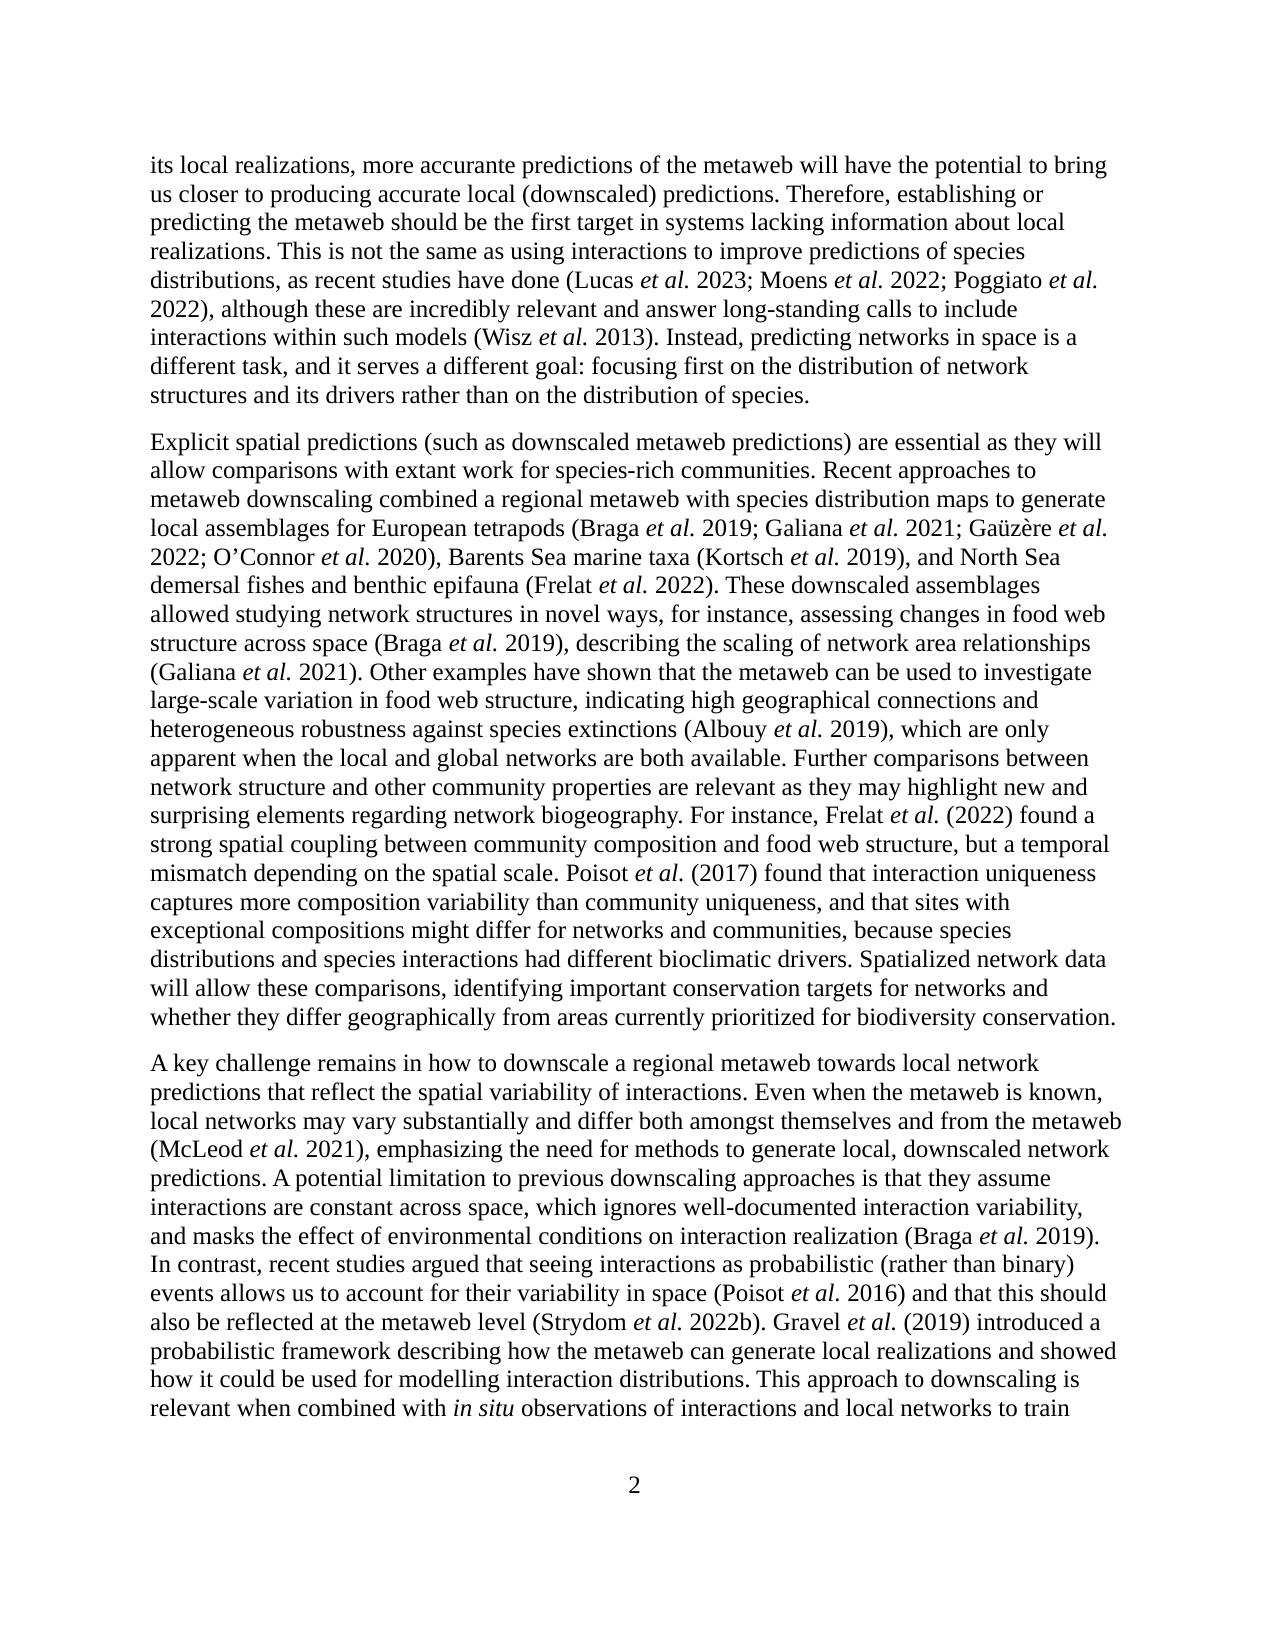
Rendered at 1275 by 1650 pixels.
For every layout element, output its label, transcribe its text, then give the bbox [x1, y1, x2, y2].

text its local realizations, more accurante predictions of the metaweb will have the potential to bring us closer to producing accurate local (downscaled) predictions. Therefore, establishing or predicting the metaweb should be the first target in systems lacking information about local realizations. This is not the same as using interactions to improve predictions of species distributions, as recent studies have done (Lucas et al. 2023; Moens et al. 2022; Poggiato et al. 2022), although these are incredibly relevant and answer long-standing calls to include interactions within such models (Wisz et al. 2013). Instead, predicting networks in space is a different task, and it serves a different goal: focusing first on the distribution of network structures and its drivers rather than on the distribution of species. [150, 150, 1125, 409]
text A key challenge remains in how to downscale a regional metaweb towards local network predictions that reflect the spatial variability of interactions. Even when the metaweb is known, local networks may vary substantially and differ both amongst themselves and from the metaweb (McLeod et al. 2021), emphasizing the need for methods to generate local, downscaled network predictions. A potential limitation to previous downscaling approaches is that they assume interactions are constant across space, which ignores well-documented interaction variability, and masks the effect of environmental conditions on interaction realization (Braga et al. 2019). In contrast, recent studies argued that seeing interactions as probabilistic (rather than binary) events allows us to account for their variability in space (Poisot et al. 2016) and that this should also be reflected at the metaweb level (Strydom et al. 2022b). Gravel et al. (2019) introduced a probabilistic framework describing how the metaweb can generate local realizations and showed how it could be used for modelling interaction distributions. This approach to downscaling is relevant when combined with in situ observations of interactions and local networks to train [150, 1048, 1125, 1422]
text Explicit spatial predictions (such as downscaled metaweb predictions) are essential as they will allow comparisons with extant work for species-rich communities. Recent approaches to metaweb downscaling combined a regional metaweb with species distribution maps to generate local assemblages for European tetrapods (Braga et al. 2019; Galiana et al. 2021; Gaüzère et al. 2022; O’Connor et al. 2020), Barents Sea marine taxa (Kortsch et al. 2019), and North Sea demersal fishes and benthic epifauna (Frelat et al. 2022). These downscaled assemblages allowed studying network structures in novel ways, for instance, assessing changes in food web structure across space (Braga et al. 2019), describing the scaling of network area relationships (Galiana et al. 2021). Other examples have shown that the metaweb can be used to investigate large-scale variation in food web structure, indicating high geographical connections and heterogeneous robustness against species extinctions (Albouy et al. 2019), which are only apparent when the local and global networks are both available. Further comparisons between network structure and other community properties are relevant as they may highlight new and surprising elements regarding network biogeography. For instance, Frelat et al. (2022) found a strong spatial coupling between community composition and food web structure, but a temporal mismatch depending on the spatial scale. Poisot et al. (2017) found that interaction uniqueness captures more composition variability than community uniqueness, and that sites with exceptional compositions might differ for networks and communities, because species distributions and species interactions had different bioclimatic drivers. Spatialized network data will allow these comparisons, identifying important conservation targets for networks and whether they differ geographically from areas currently prioritized for biodiversity conservation. [150, 427, 1125, 1030]
